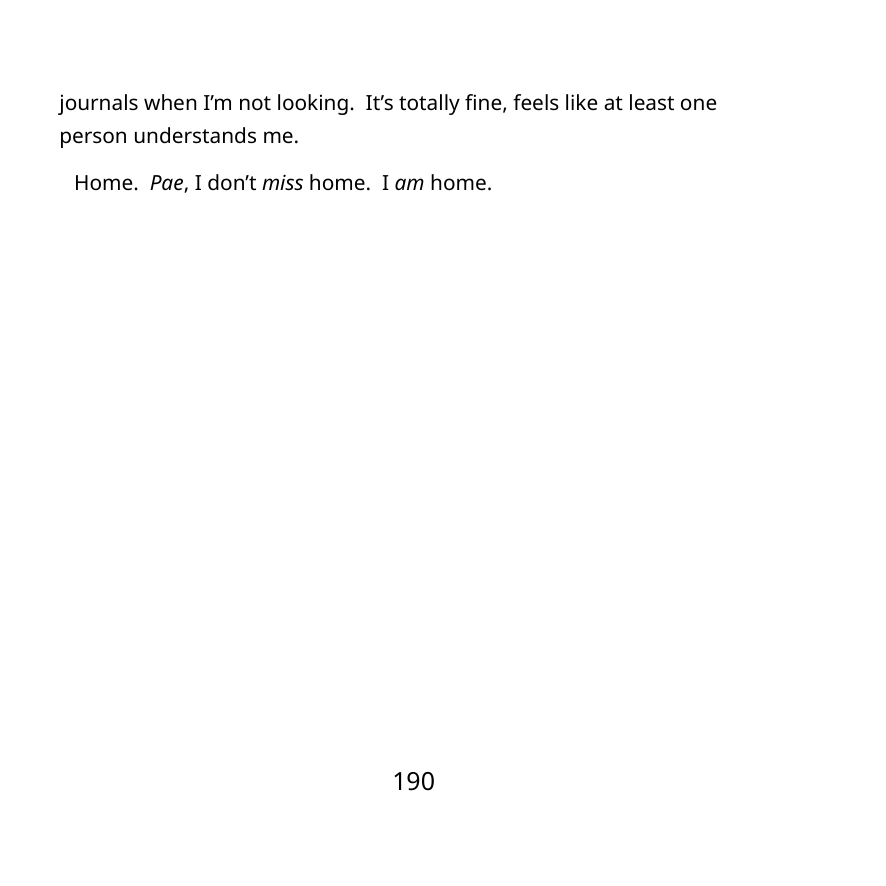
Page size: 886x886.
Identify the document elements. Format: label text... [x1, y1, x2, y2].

text Home. Pae, I don’t miss home. I am home. [59, 168, 768, 197]
text journals when I’m not looking. It’s totally fine, feels like at least one person understands me. [59, 88, 768, 149]
